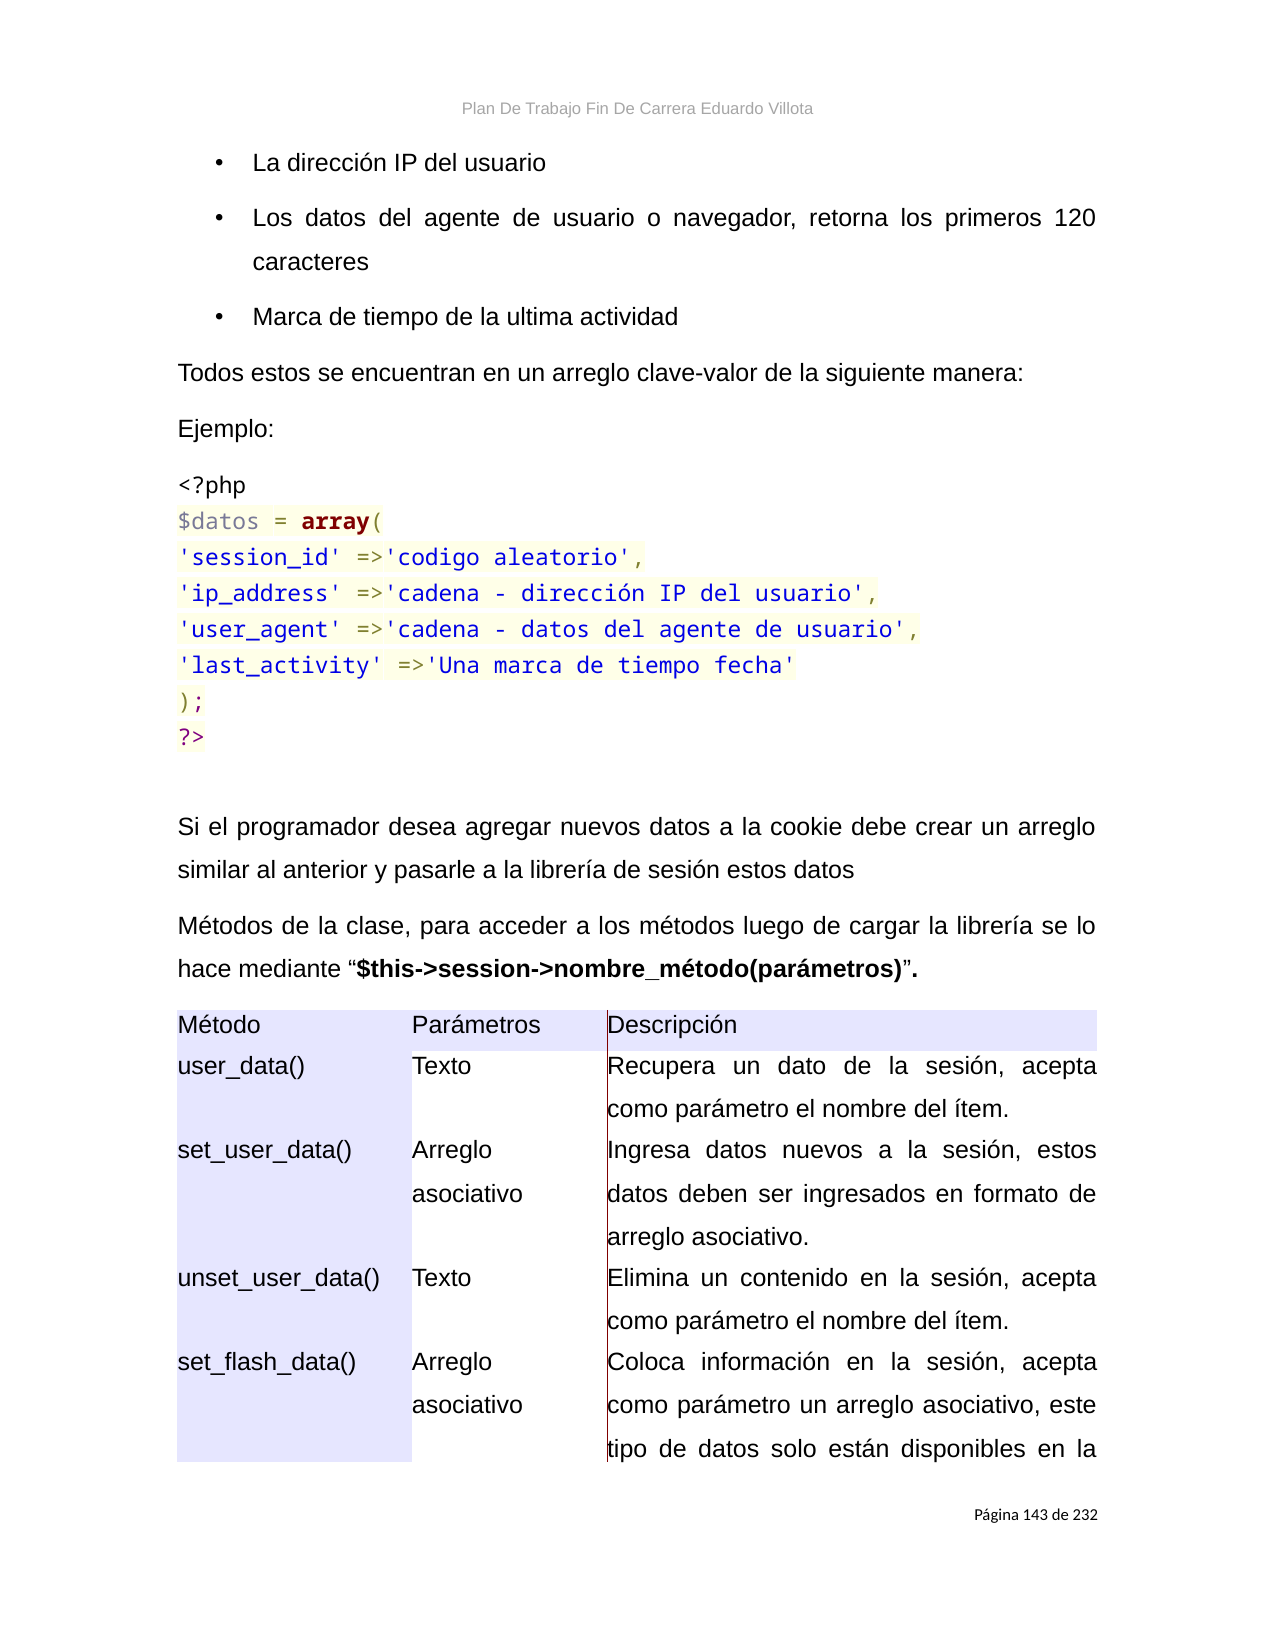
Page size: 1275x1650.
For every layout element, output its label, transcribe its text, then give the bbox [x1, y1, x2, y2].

table_cell Arreglo asociativo [412, 1135, 607, 1263]
text <?php [177, 469, 1098, 500]
table_cell unset_user_data() [177, 1263, 412, 1347]
text $datos = array( [177, 505, 1098, 536]
table_cell Recupera un dato de la sesión, acepta como parámetro el nombre del ítem. [608, 1051, 1097, 1135]
table_cell Ingresa datos nuevos a la sesión, estos datos deben ser ingresados en formato de arreglo asociativo. [608, 1135, 1097, 1263]
list Marca de tiempo de la ultima actividad [215, 302, 1098, 331]
table_header Parámetros [412, 1010, 607, 1051]
table_cell Arreglo asociativo [412, 1347, 607, 1462]
table_cell Texto [412, 1051, 607, 1135]
text Si el programador desea agregar nuevos datos a la cookie debe crear un arreglo similar al anterior y pasarle a la librería de sesión estos datos [177, 812, 1098, 884]
table_cell set_user_data() [177, 1135, 412, 1263]
list La dirección IP del usuario [215, 148, 1098, 176]
table_cell user_data() [177, 1051, 412, 1135]
table_cell Coloca información en la sesión, acepta como parámetro un arreglo asociativo, este tipo de datos solo están disponibles en la [608, 1347, 1097, 1462]
list Los datos del agente de usuario o navegador, retorna los primeros 120 caracteres [215, 203, 1098, 275]
text 'ip_address' =>'cadena - dirección IP del usuario', [177, 577, 1098, 608]
text 'user_agent' =>'cadena - datos del agente de usuario', [177, 613, 1098, 644]
text 'last_activity' =>'Una marca de tiempo fecha' [177, 649, 1098, 680]
text Ejemplo: [177, 413, 1098, 442]
table_cell set_flash_data() [177, 1347, 412, 1462]
table_header Descripción [608, 1010, 1097, 1051]
text ); [177, 685, 1098, 716]
table_header Método [177, 1010, 412, 1051]
text Métodos de la clase, para acceder a los métodos luego de cargar la librería se lo hace mediante “$this->session->nombre_método(parámetros)”. [177, 911, 1098, 983]
text ?> [177, 721, 1098, 752]
table_cell Texto [412, 1263, 607, 1347]
text Todos estos se encuentran en un arreglo clave-valor de la siguiente manera: [177, 358, 1098, 387]
table_cell Elimina un contenido en la sesión, acepta como parámetro el nombre del ítem. [608, 1263, 1097, 1347]
text 'session_id' =>'codigo aleatorio', [177, 541, 1098, 572]
